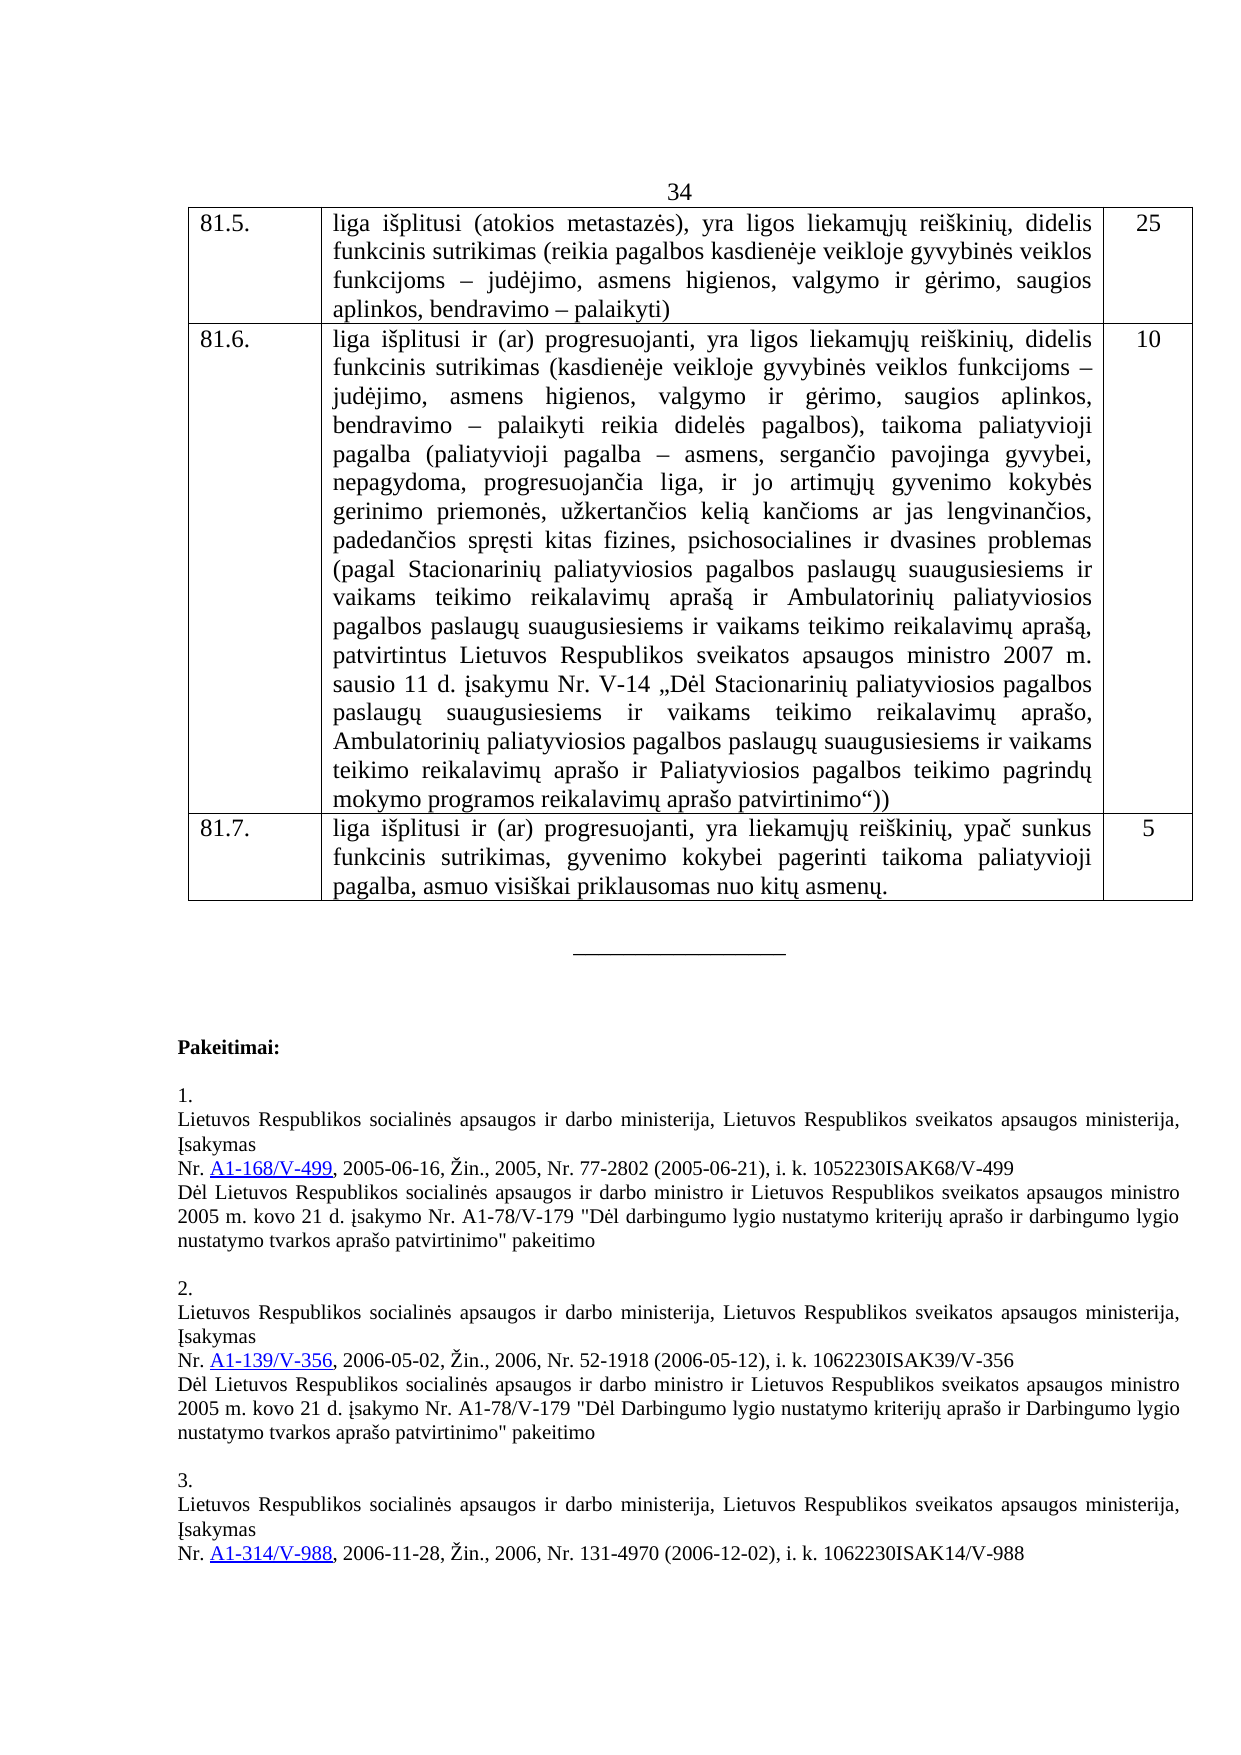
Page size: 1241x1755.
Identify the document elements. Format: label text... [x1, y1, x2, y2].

table_cell 81.6. [189, 324, 321, 812]
table_cell 81.7. [189, 814, 321, 900]
text 1. [177, 1083, 1181, 1107]
text Nr. A1-168/V-499, 2005-06-16, Žin., 2005, Nr. 77-2802 (2005-06-21), i. k. 1052230ISAK68/V-499 [177, 1156, 1181, 1179]
text Dėl Lietuvos Respublikos socialinės apsaugos ir darbo ministro ir Lietuvos Respublikos sveikatos apsaugos ministro 2005 m. kovo 21 d. įsakymo Nr. A1-78/V-179 "Dėl darbingumo lygio nustatymo kriterijų aprašo ir darbingumo lygio nustatymo tvarkos aprašo patvirtinimo" pakeitimo [177, 1179, 1181, 1252]
table_cell liga išplitusi ir (ar) progresuojanti, yra ligos liekamųjų reiškinių, didelis funkcinis sutrikimas (kasdienėje veikloje gyvybinės veiklos funkcijoms – judėjimo, asmens higienos, valgymo ir gėrimo, saugios aplinkos, bendravimo – palaikyti reikia didelės pagalbos), taikoma paliatyvioji pagalba (paliatyvioji pagalba – asmens, sergančio pavojinga gyvybei, nepagydoma, progresuojančia liga, ir jo artimųjų gyvenimo kokybės gerinimo priemonės, užkertančios kelią kančioms ar jas lengvinančios, padedančios spręsti kitas fizines, psichosocialines ir dvasines problemas (pagal Stacionarinių paliatyviosios pagalbos paslaugų suaugusiesiems ir vaikams teikimo reikalavimų aprašą ir Ambulatorinių paliatyviosios pagalbos paslaugų suaugusiesiems ir vaikams teikimo reikalavimų aprašą, patvirtintus Lietuvos Respublikos sveikatos apsaugos ministro 2007 m. sausio 11 d. įsakymu Nr. V-14 „Dėl Stacionarinių paliatyviosios pagalbos paslaugų suaugusiesiems ir vaikams teikimo reikalavimų aprašo, Ambulatorinių paliatyviosios pagalbos paslaugų suaugusiesiems ir vaikams teikimo reikalavimų aprašo ir Paliatyviosios pagalbos teikimo pagrindų mokymo programos reikalavimų aprašo patvirtinimo“)) [322, 324, 1103, 812]
table_cell liga išplitusi ir (ar) progresuojanti, yra liekamųjų reiškinių, ypač sunkus funkcinis sutrikimas, gyvenimo kokybei pagerinti taikoma paliatyvioji pagalba, asmuo visiškai priklausomas nuo kitų asmenų. [322, 814, 1103, 900]
table_cell liga išplitusi (atokios metastazės), yra ligos liekamųjų reiškinių, didelis funkcinis sutrikimas (reikia pagalbos kasdienėje veikloje gyvybinės veiklos funkcijoms – judėjimo, asmens higienos, valgymo ir gėrimo, saugios aplinkos, bendravimo – palaikyti) [322, 208, 1103, 323]
text Pakeitimai: [177, 1035, 1181, 1059]
text 3. [177, 1468, 1181, 1492]
text Nr. A1-139/V-356, 2006-05-02, Žin., 2006, Nr. 52-1918 (2006-05-12), i. k. 1062230ISAK39/V-356 [177, 1348, 1181, 1372]
table_cell 25 [1104, 208, 1192, 323]
text Nr. A1-314/V-988, 2006-11-28, Žin., 2006, Nr. 131-4970 (2006-12-02), i. k. 1062230ISAK14/V-988 [177, 1541, 1181, 1564]
text _________________ [177, 929, 1181, 958]
text Dėl Lietuvos Respublikos socialinės apsaugos ir darbo ministro ir Lietuvos Respublikos sveikatos apsaugos ministro 2005 m. kovo 21 d. įsakymo Nr. A1-78/V-179 "Dėl Darbingumo lygio nustatymo kriterijų aprašo ir Darbingumo lygio nustatymo tvarkos aprašo patvirtinimo" pakeitimo [177, 1372, 1181, 1444]
text Lietuvos Respublikos socialinės apsaugos ir darbo ministerija, Lietuvos Respublikos sveikatos apsaugos ministerija, Įsakymas [177, 1492, 1181, 1541]
table_cell 10 [1104, 324, 1192, 812]
text 2. [177, 1276, 1181, 1300]
text Lietuvos Respublikos socialinės apsaugos ir darbo ministerija, Lietuvos Respublikos sveikatos apsaugos ministerija, Įsakymas [177, 1107, 1181, 1156]
table_cell 81.5. [189, 208, 321, 323]
text Lietuvos Respublikos socialinės apsaugos ir darbo ministerija, Lietuvos Respublikos sveikatos apsaugos ministerija, Įsakymas [177, 1300, 1181, 1348]
table_cell 5 [1104, 814, 1192, 900]
